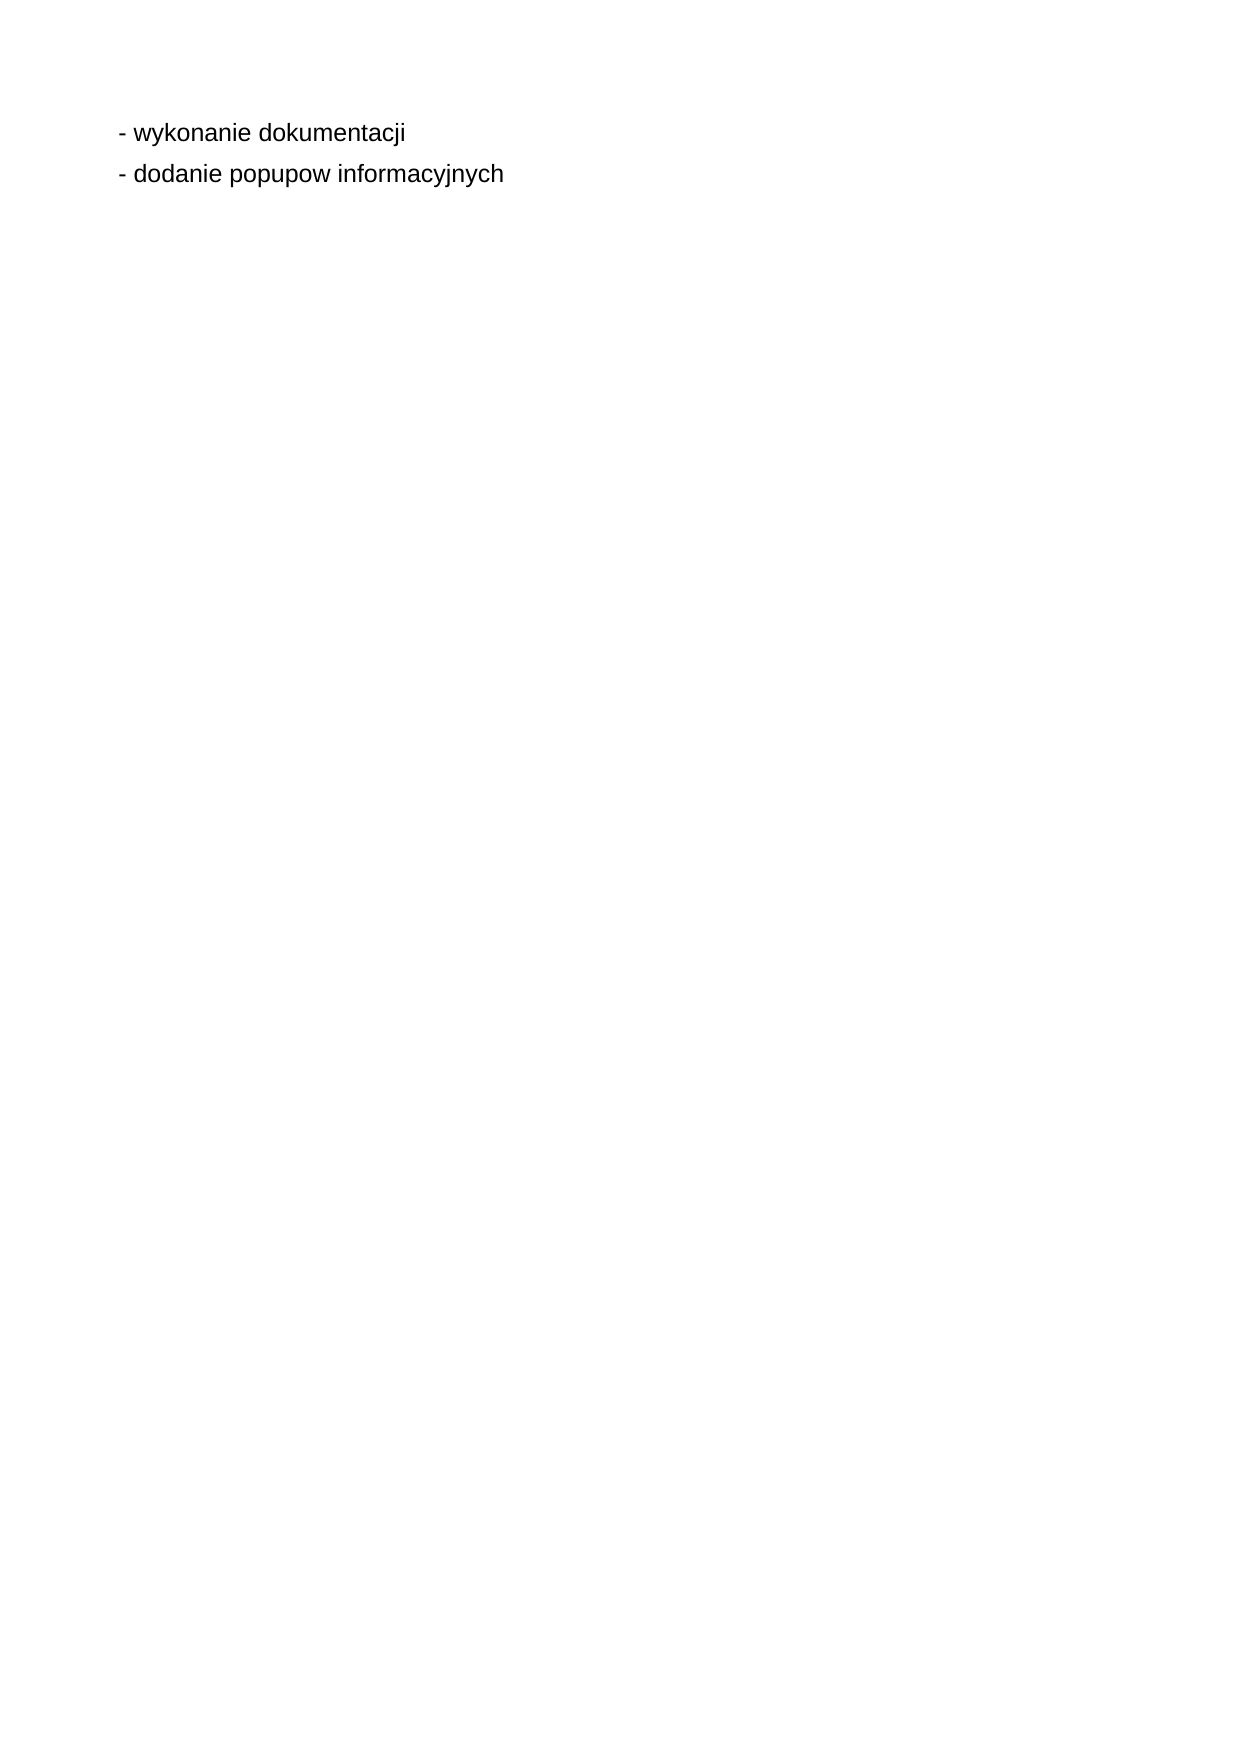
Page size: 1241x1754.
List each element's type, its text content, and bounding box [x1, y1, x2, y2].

text - dodanie popupow informacyjnych [118, 159, 1122, 188]
text - wykonanie dokumentacji [118, 118, 1122, 147]
